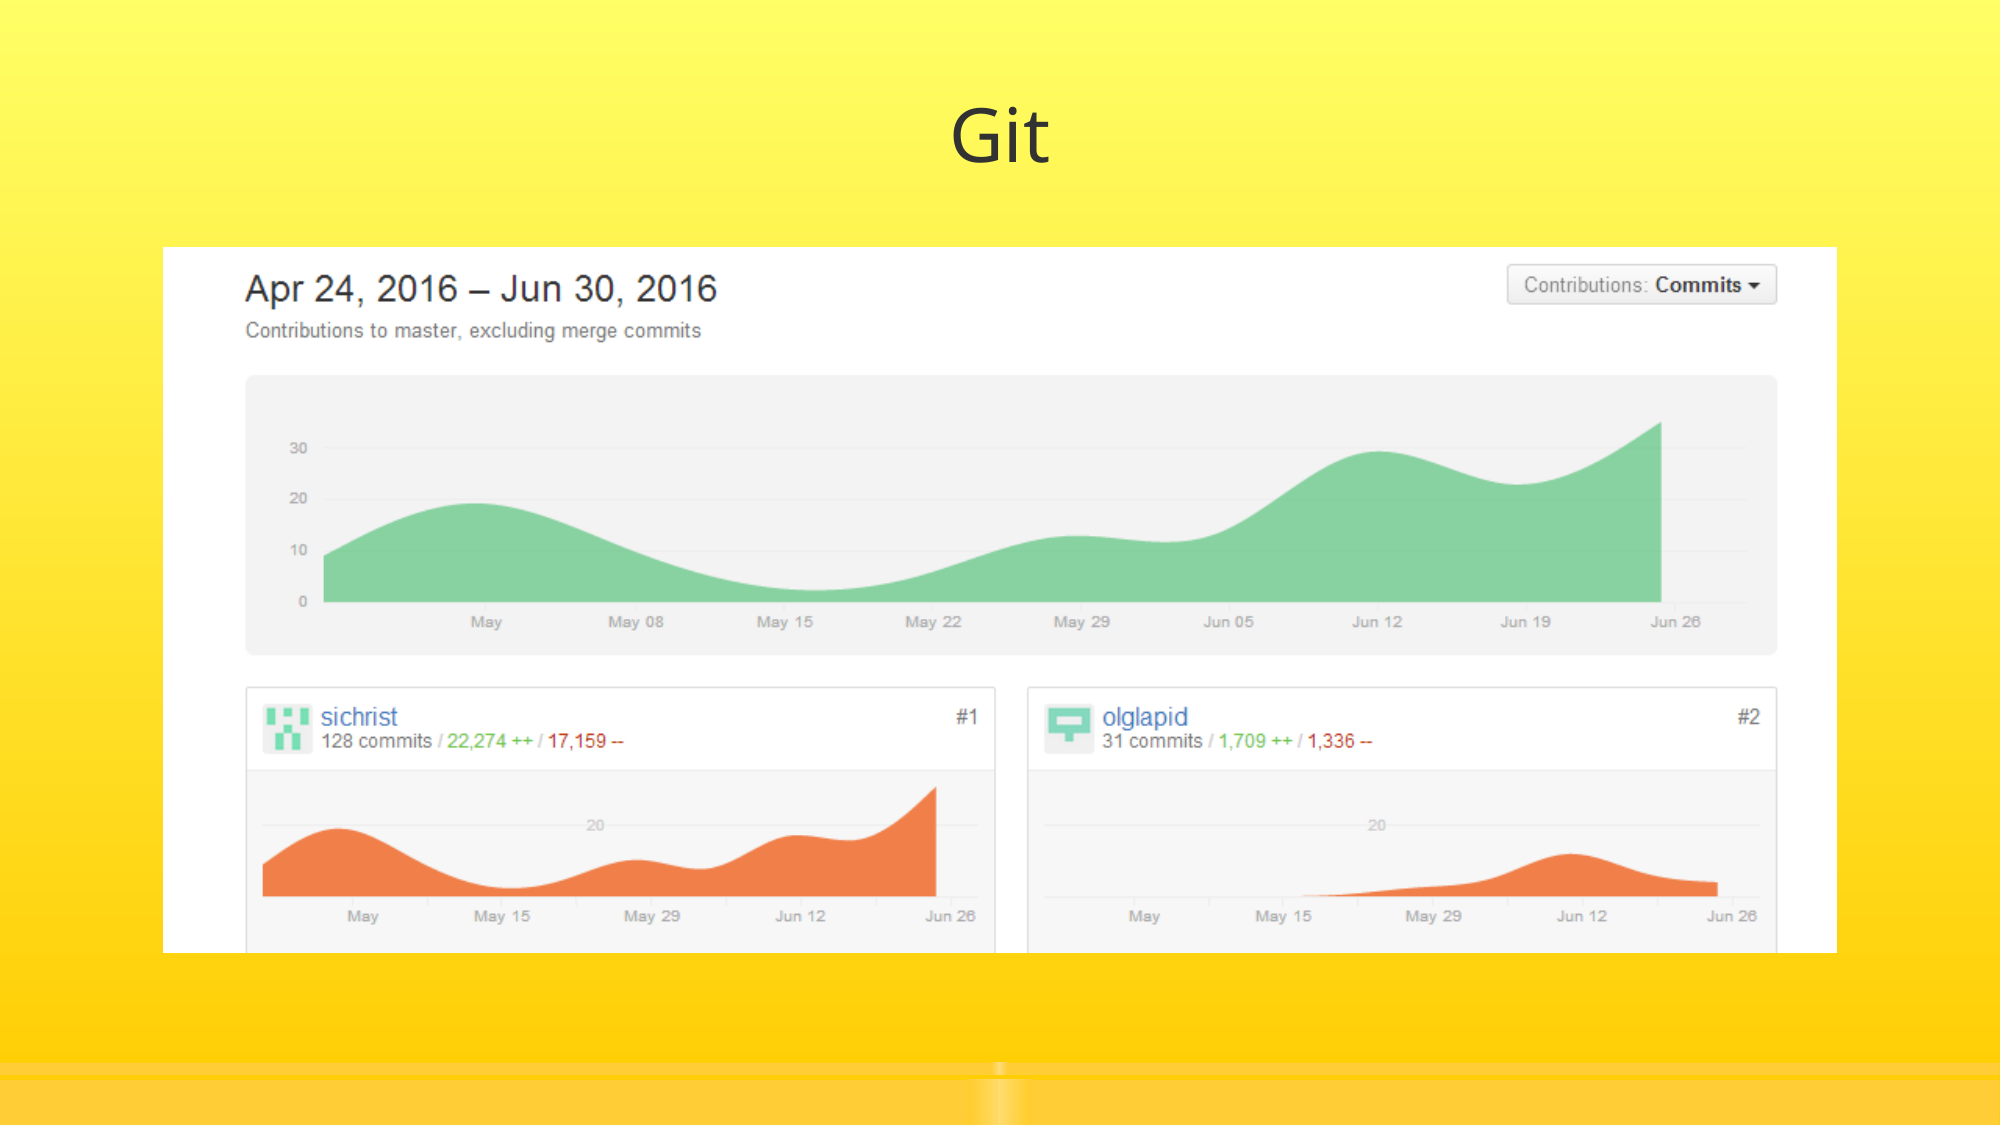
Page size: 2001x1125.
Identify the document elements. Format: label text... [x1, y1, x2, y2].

title Git [0, 712, 163, 716]
title Git [1837, 712, 2000, 716]
title Git [219, 33, 1780, 237]
picture [163, 247, 1837, 953]
